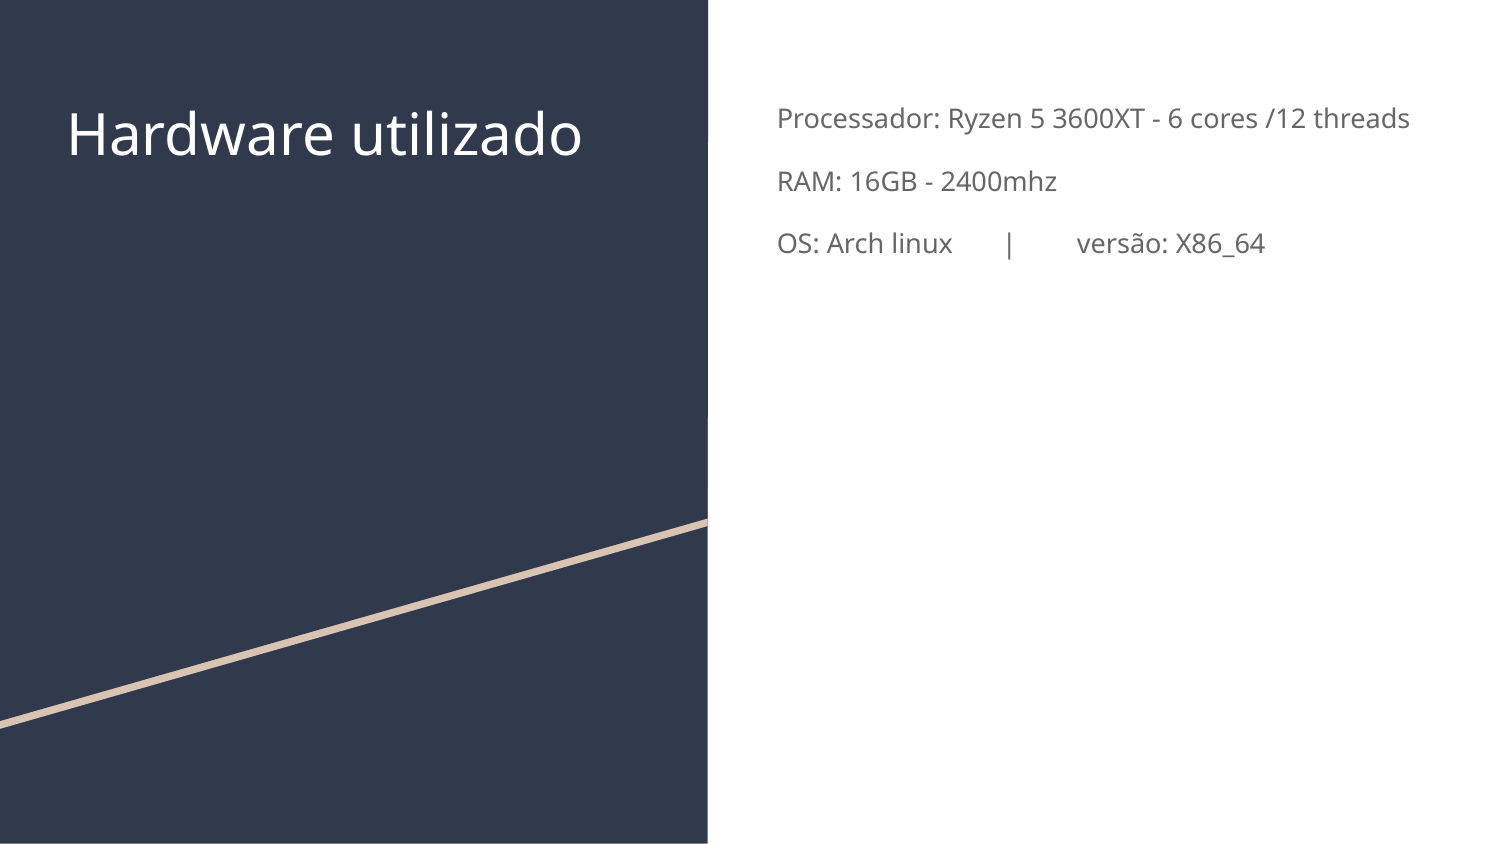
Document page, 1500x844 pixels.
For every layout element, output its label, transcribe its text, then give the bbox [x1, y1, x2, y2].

list Processador: Ryzen 5 3600XT - 6 cores /12 threads RAM: 16GB - 2400mhz OS: Arch linux | versão: X86_64 [761, 82, 1446, 755]
title Hardware utilizado [51, 82, 660, 494]
